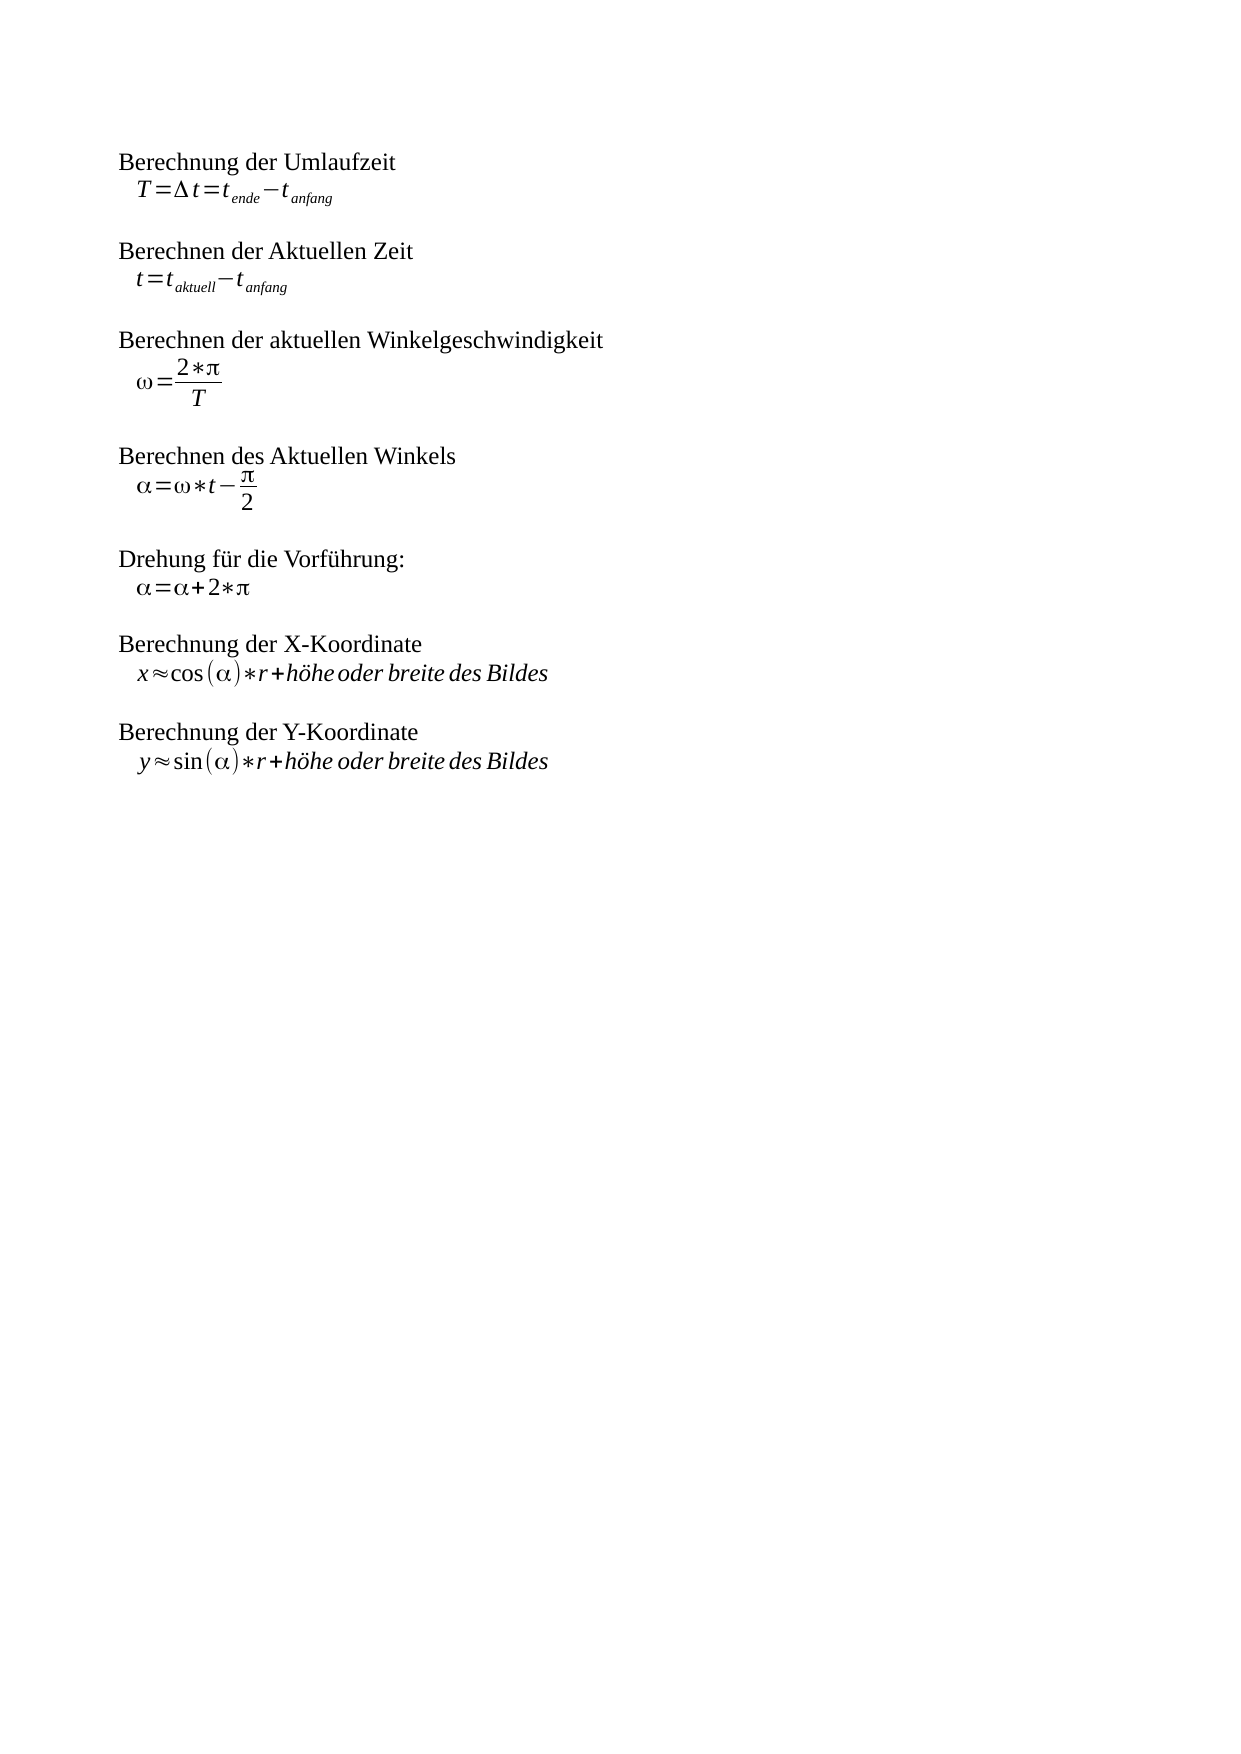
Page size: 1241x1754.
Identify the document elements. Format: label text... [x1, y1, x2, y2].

text Berechnen der aktuellen Winkelgeschwindigkeit [118, 325, 1122, 353]
text Berechnung der Y-Koordinate [118, 717, 1122, 746]
text Berechnung der Umlaufzeit [118, 147, 1122, 176]
text Drehung für die Vorführung: [118, 544, 1122, 573]
text Berechnen des Aktuellen Winkels [118, 441, 1122, 470]
text Berechnung der X-Koordinate [118, 629, 1122, 658]
text Berechnen der Aktuellen Zeit [118, 236, 1122, 264]
